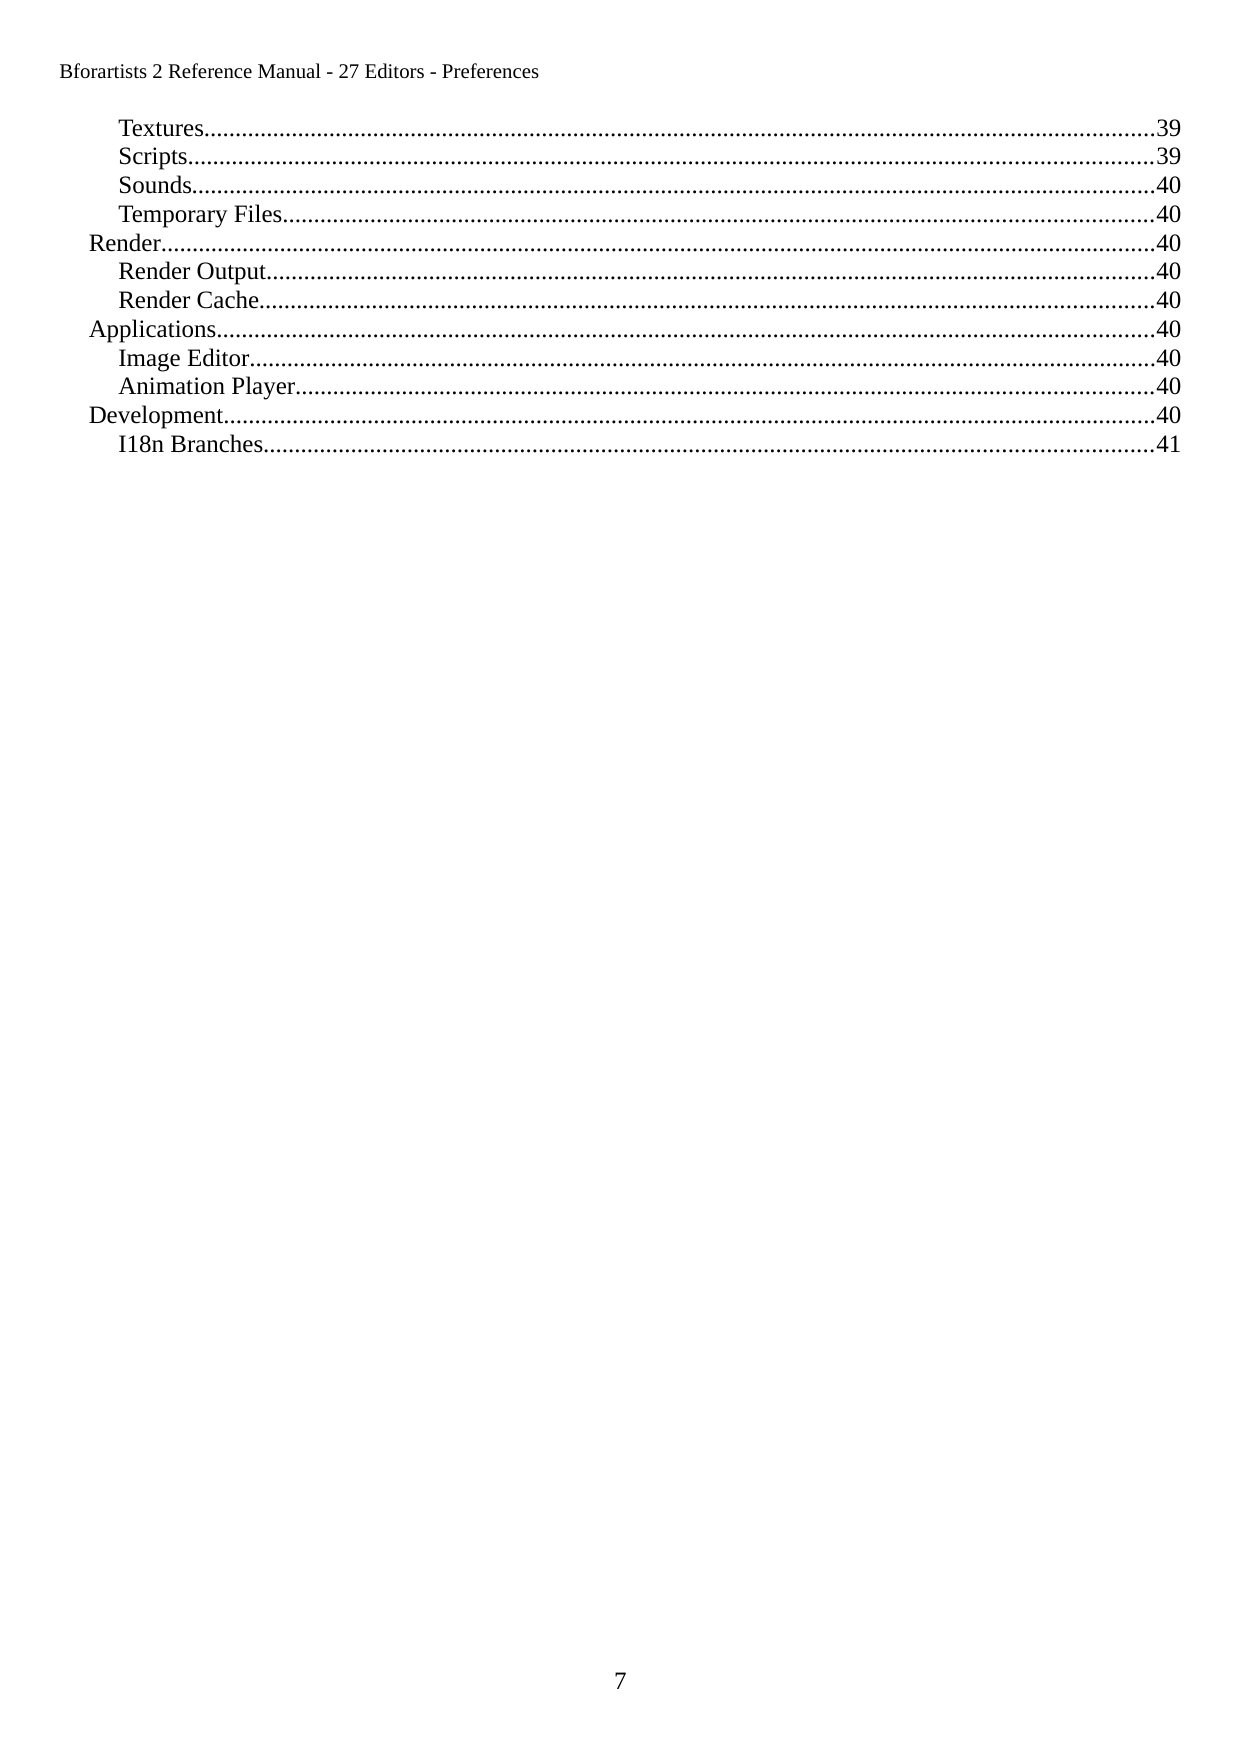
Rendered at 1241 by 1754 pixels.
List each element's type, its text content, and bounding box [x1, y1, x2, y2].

text Temporary Files 40 [118, 199, 1181, 228]
text Development 40 [88, 400, 1181, 429]
text Textures 39 [118, 113, 1181, 141]
text Render Cache 40 [118, 285, 1181, 314]
text Render 40 [88, 228, 1181, 256]
text Applications 40 [88, 314, 1181, 343]
text Sounds 40 [118, 170, 1181, 199]
text Image Editor 40 [118, 343, 1181, 371]
text I18n Branches 41 [118, 429, 1181, 458]
text Animation Player 40 [118, 371, 1181, 400]
text Scripts 39 [118, 141, 1181, 170]
text Render Output 40 [118, 256, 1181, 285]
